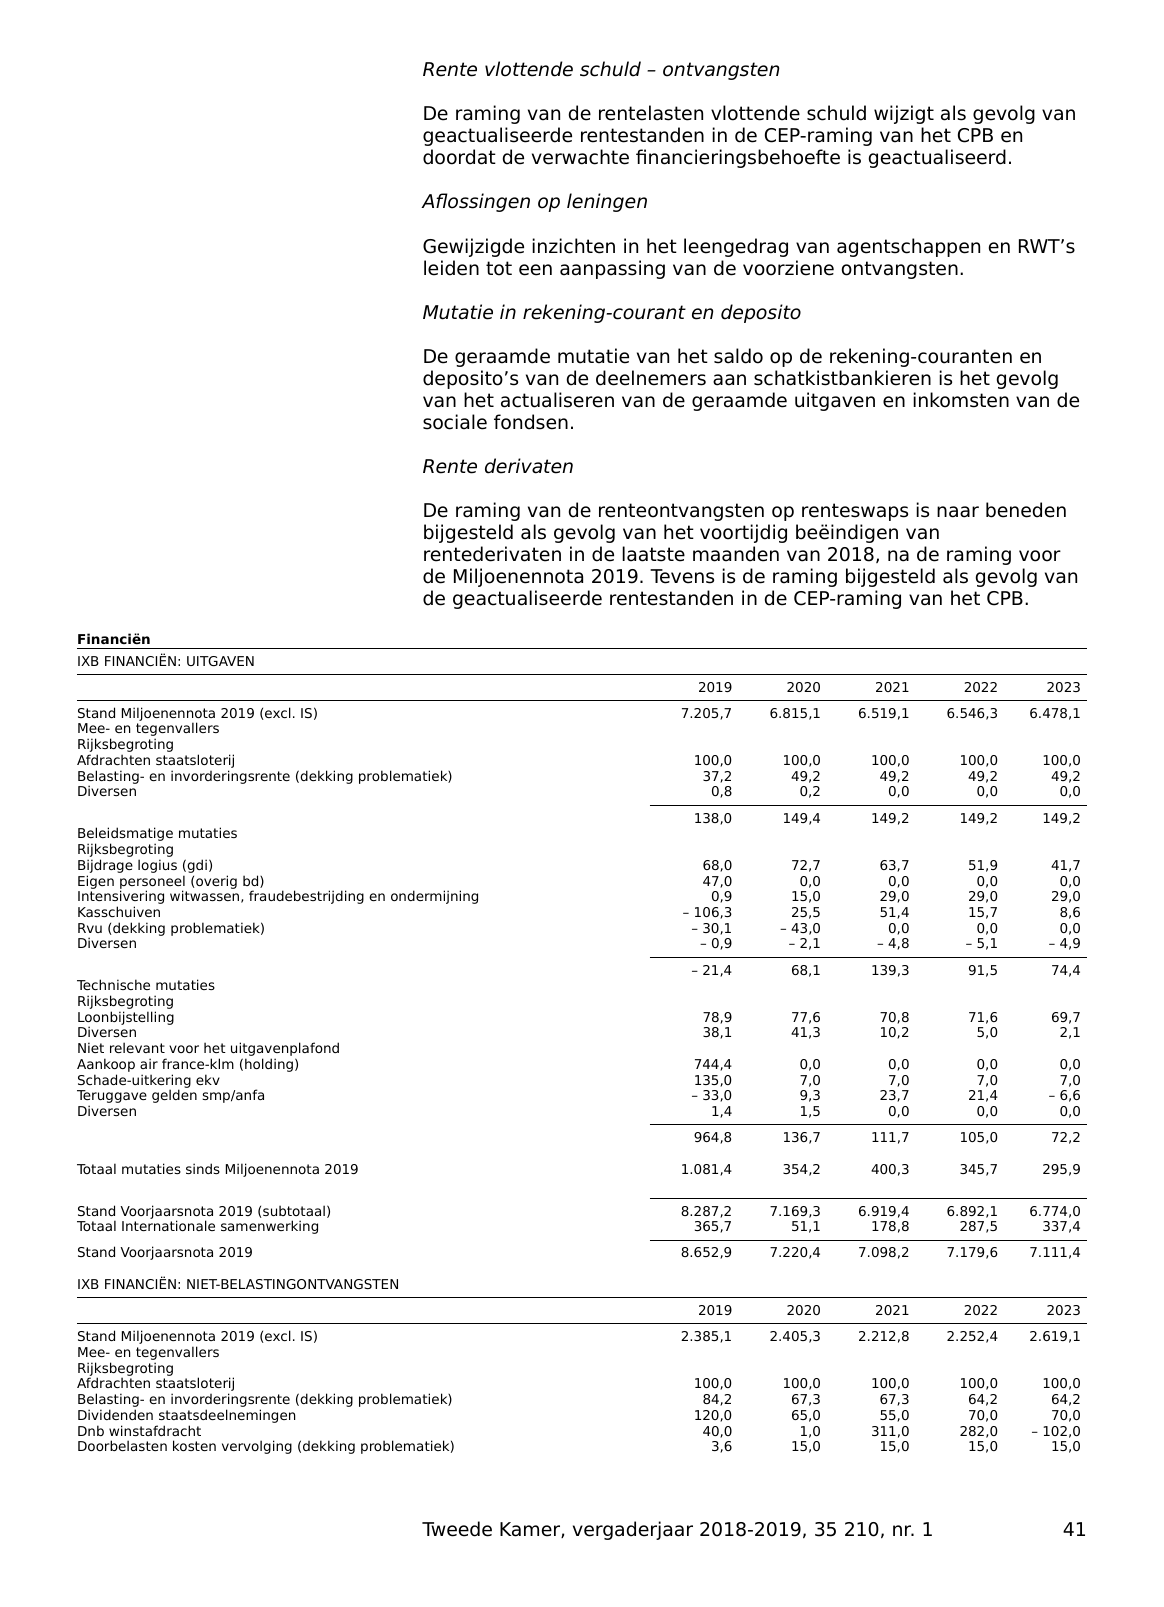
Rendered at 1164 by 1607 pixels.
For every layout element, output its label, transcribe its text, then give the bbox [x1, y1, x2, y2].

table_cell 287,5 [915, 1219, 1004, 1239]
table_cell 149,4 [738, 806, 827, 826]
table_cell 2021 [827, 675, 915, 700]
table_cell 6.892,1 [915, 1199, 1004, 1219]
table_cell 51,9 [915, 858, 1004, 873]
table_cell [1004, 1041, 1087, 1057]
table_cell Dividenden staatsdeelnemingen [77, 1408, 649, 1423]
table_cell – 5,1 [915, 936, 1004, 957]
table_cell 67,3 [738, 1392, 827, 1408]
table_cell [1004, 1177, 1087, 1198]
table_cell Kasschuiven [77, 905, 649, 921]
table_cell Diversen [77, 784, 649, 805]
table_cell [650, 1041, 738, 1057]
table_cell [915, 1361, 1004, 1376]
table_cell Rijksbegroting [77, 842, 649, 858]
table_cell Eigen personeel (overig bd) [77, 873, 649, 889]
table_cell 69,7 [1004, 1010, 1087, 1025]
table_cell Afdrachten staatsloterij [77, 1376, 649, 1392]
table_cell – 30,1 [650, 921, 738, 936]
table_cell [915, 1177, 1004, 1198]
table_cell [1004, 737, 1087, 753]
table_cell IXB FINANCIËN: NIET-BELASTINGONTVANGSTEN [77, 1277, 1087, 1297]
table_cell 91,5 [915, 958, 1004, 978]
table_cell 15,0 [915, 1439, 1004, 1455]
table_cell 38,1 [650, 1025, 738, 1041]
table_cell 6.519,1 [827, 701, 915, 721]
table_cell Stand Voorjaarsnota 2019 [77, 1240, 649, 1261]
table_cell 345,7 [915, 1162, 1004, 1177]
table_cell 64,2 [915, 1392, 1004, 1408]
table_cell [77, 957, 649, 978]
table_cell 7.179,6 [915, 1241, 1004, 1261]
table_cell 311,0 [827, 1424, 915, 1439]
table_cell 100,0 [738, 753, 827, 768]
table_cell 7.220,4 [738, 1241, 827, 1261]
table_cell 111,7 [827, 1125, 915, 1146]
table_cell 100,0 [827, 753, 915, 768]
table_cell [1004, 978, 1087, 994]
table_cell 15,0 [738, 889, 827, 905]
table_cell Doorbelasten kosten vervolging (dekking problematiek) [77, 1439, 649, 1455]
table_cell 6.546,3 [915, 701, 1004, 721]
table_cell 100,0 [915, 1376, 1004, 1392]
table_cell 0,0 [1004, 1057, 1087, 1072]
table_cell 0,8 [650, 784, 738, 805]
table_cell [827, 1361, 915, 1376]
table_cell – 6,6 [1004, 1088, 1087, 1104]
table_cell 139,3 [827, 958, 915, 978]
table_cell 29,0 [827, 889, 915, 905]
table_cell [827, 737, 915, 753]
table_cell 149,2 [827, 806, 915, 826]
table_cell Mee- en tegenvallers [77, 1345, 649, 1361]
table_cell 72,2 [1004, 1125, 1087, 1146]
table_cell [1004, 1146, 1087, 1162]
table_cell 964,8 [650, 1125, 738, 1146]
table_cell 295,9 [1004, 1162, 1087, 1177]
table_cell 365,7 [650, 1219, 738, 1239]
table_cell 6.478,1 [1004, 701, 1087, 721]
table_cell 2019 [650, 1298, 738, 1323]
table_cell [738, 994, 827, 1009]
table_cell 0,0 [1004, 921, 1087, 936]
table_cell [650, 1345, 738, 1361]
table_cell [915, 1261, 1004, 1277]
table_cell Dnb winstafdracht [77, 1424, 649, 1439]
table_cell 15,0 [738, 1439, 827, 1455]
table_cell [827, 1261, 915, 1277]
table_cell 100,0 [1004, 753, 1087, 768]
table_cell 15,7 [915, 905, 1004, 921]
table_cell 21,4 [915, 1088, 1004, 1104]
table_cell 2023 [1004, 1298, 1087, 1323]
table_cell 0,0 [915, 921, 1004, 936]
table_cell [77, 1261, 649, 1277]
table_cell Schade-uitkering ekv [77, 1073, 649, 1088]
table_cell Rijksbegroting [77, 1361, 649, 1376]
subtitle Rente vlottende schuld – ontvangsten [422, 59, 1087, 81]
table_cell 149,2 [1004, 806, 1087, 826]
table_cell Niet relevant voor het uitgavenplafond [77, 1041, 649, 1057]
table_cell 2019 [650, 675, 738, 700]
table_cell 41,3 [738, 1025, 827, 1041]
table_cell [738, 978, 827, 994]
table_cell Stand Miljoenennota 2019 (excl. IS) [77, 701, 649, 721]
table_cell 68,1 [738, 958, 827, 978]
table_cell 100,0 [1004, 1376, 1087, 1392]
table_cell [650, 978, 738, 994]
table_cell 2020 [738, 1298, 827, 1323]
table_cell Afdrachten staatsloterij [77, 753, 649, 768]
subtitle Mutatie in rekening-courant en deposito [422, 302, 1087, 324]
table_cell 100,0 [827, 1376, 915, 1392]
table_cell Totaal Internationale samenwerking [77, 1219, 649, 1239]
table_cell [650, 721, 738, 737]
table_cell 64,2 [1004, 1392, 1087, 1408]
table_cell 2,1 [1004, 1025, 1087, 1041]
table_cell 282,0 [915, 1424, 1004, 1439]
table_cell 70,0 [1004, 1408, 1087, 1423]
table_cell 1.081,4 [650, 1162, 738, 1177]
table_cell [650, 1361, 738, 1376]
table_cell [827, 1345, 915, 1361]
table_cell [827, 721, 915, 737]
table_cell 0,2 [738, 784, 827, 805]
table_cell 6.774,0 [1004, 1199, 1087, 1219]
table_cell 15,0 [827, 1439, 915, 1455]
table_cell 10,2 [827, 1025, 915, 1041]
table_cell 7.169,3 [738, 1199, 827, 1219]
table_cell 74,4 [1004, 958, 1087, 978]
table_cell 65,0 [738, 1408, 827, 1423]
table_cell – 4,9 [1004, 936, 1087, 957]
table_cell [1004, 721, 1087, 737]
table_cell [915, 721, 1004, 737]
table_cell Diversen [77, 1025, 649, 1041]
table_cell 1,4 [650, 1104, 738, 1124]
table_cell [77, 1298, 649, 1323]
table_cell Intensivering witwassen, fraudebestrijding en ondermijning [77, 889, 649, 905]
text De raming van de renteontvangsten op renteswaps is naar beneden bijgesteld als gevolg van het voortijdig beëindigen van rentederivaten in de laatste maanden van 2018, na de raming voor de Miljoenennota 2019. Tevens is de raming bijgesteld als gevolg van de geactualiseerde rentestanden in de CEP-raming van het CPB. [422, 500, 1087, 610]
table_cell 354,2 [738, 1162, 827, 1177]
table_cell Bijdrage logius (gdi) [77, 858, 649, 873]
table_cell 2.385,1 [650, 1324, 738, 1345]
table_cell 41,7 [1004, 858, 1087, 873]
table_cell 0,0 [827, 873, 915, 889]
table_cell 78,9 [650, 1010, 738, 1025]
table_cell 3,6 [650, 1439, 738, 1455]
table_cell [1004, 994, 1087, 1009]
table_cell [827, 842, 915, 858]
table_cell 1,0 [738, 1424, 827, 1439]
table_cell 2.252,4 [915, 1324, 1004, 1345]
text Gewijzigde inzichten in het leengedrag van agentschappen en RWT’s leiden tot een aanpassing van de voorziene ontvangsten. [422, 236, 1087, 279]
table_cell 51,4 [827, 905, 915, 921]
table_cell [1004, 1361, 1087, 1376]
table_cell 337,4 [1004, 1219, 1087, 1239]
table_cell Teruggave gelden smp/anfa [77, 1088, 649, 1104]
table_cell 0,9 [650, 889, 738, 905]
table_cell 15,0 [1004, 1439, 1087, 1455]
table_cell [915, 737, 1004, 753]
table_cell 0,0 [827, 784, 915, 805]
table_cell Diversen [77, 936, 649, 957]
table_cell [1004, 1345, 1087, 1361]
table_cell [827, 978, 915, 994]
table_cell 8,6 [1004, 905, 1087, 921]
table_cell 40,0 [650, 1424, 738, 1439]
table_cell Diversen [77, 1104, 649, 1124]
table_cell Rijksbegroting [77, 737, 649, 753]
text De geraamde mutatie van het saldo op de rekening-couranten en deposito’s van de deelnemers aan schatkistbankieren is het gevolg van het actualiseren van de geraamde uitgaven en inkomsten van de sociale fondsen. [422, 346, 1087, 434]
table_cell Mee- en tegenvallers [77, 721, 649, 737]
table_cell [915, 1345, 1004, 1361]
table_cell 25,5 [738, 905, 827, 921]
table_cell [650, 737, 738, 753]
table_cell 0,0 [915, 873, 1004, 889]
table_cell – 102,0 [1004, 1424, 1087, 1439]
table_cell 1,5 [738, 1104, 827, 1124]
table_cell 0,0 [827, 1057, 915, 1072]
table_cell – 43,0 [738, 921, 827, 936]
table_cell – 21,4 [650, 958, 738, 978]
table_cell Loonbijstelling [77, 1010, 649, 1025]
table_cell 37,2 [650, 769, 738, 784]
table_cell [738, 1261, 827, 1277]
table_cell 105,0 [915, 1125, 1004, 1146]
table_cell [738, 1361, 827, 1376]
table_cell – 2,1 [738, 936, 827, 957]
table_cell IXB FINANCIËN: UITGAVEN [77, 649, 1087, 674]
table_cell [915, 978, 1004, 994]
table_cell Aankoop air france-klm (holding) [77, 1057, 649, 1072]
table_cell 136,7 [738, 1125, 827, 1146]
table_header Financiën [77, 632, 1087, 648]
table_cell 29,0 [1004, 889, 1087, 905]
table_cell 2022 [915, 675, 1004, 700]
table_cell 2.619,1 [1004, 1324, 1087, 1345]
table_cell [77, 1124, 649, 1146]
table_cell 135,0 [650, 1073, 738, 1088]
table_cell 47,0 [650, 873, 738, 889]
table_cell 70,0 [915, 1408, 1004, 1423]
table_cell 0,0 [827, 921, 915, 936]
table_cell [915, 826, 1004, 842]
table_cell 71,6 [915, 1010, 1004, 1025]
table_cell 7.205,7 [650, 701, 738, 721]
table_cell 6.919,4 [827, 1199, 915, 1219]
subtitle Rente derivaten [422, 456, 1087, 478]
table_cell [915, 842, 1004, 858]
table_cell [77, 1177, 649, 1198]
table_cell [1004, 842, 1087, 858]
table_cell 0,0 [738, 873, 827, 889]
table_cell [827, 1041, 915, 1057]
table_cell 138,0 [650, 806, 738, 826]
table_cell 178,8 [827, 1219, 915, 1239]
table_cell – 4,8 [827, 936, 915, 957]
table_cell [827, 994, 915, 1009]
table_cell – 0,9 [650, 936, 738, 957]
table_cell 7.098,2 [827, 1241, 915, 1261]
table_cell 0,0 [827, 1104, 915, 1124]
table_cell [738, 842, 827, 858]
table_cell 0,0 [738, 1057, 827, 1072]
table_cell [827, 1177, 915, 1198]
table_cell [650, 1146, 738, 1162]
table_cell [650, 1261, 738, 1277]
table_cell 77,6 [738, 1010, 827, 1025]
table_cell 49,2 [738, 769, 827, 784]
table_cell [738, 1345, 827, 1361]
table_cell [738, 826, 827, 842]
table_cell 2.212,8 [827, 1324, 915, 1345]
table_cell [738, 721, 827, 737]
table_cell 100,0 [650, 753, 738, 768]
table_cell [1004, 826, 1087, 842]
table_cell [77, 1146, 649, 1162]
table_cell 7,0 [1004, 1073, 1087, 1088]
table_cell Stand Miljoenennota 2019 (excl. IS) [77, 1324, 649, 1345]
table_cell Belasting- en invorderingsrente (dekking problematiek) [77, 769, 649, 784]
table_cell 7,0 [827, 1073, 915, 1088]
table_cell 7,0 [738, 1073, 827, 1088]
table_cell 67,3 [827, 1392, 915, 1408]
table_cell [650, 994, 738, 1009]
table_cell [915, 1041, 1004, 1057]
table_cell [77, 675, 649, 700]
table_cell 2.405,3 [738, 1324, 827, 1345]
table_cell [738, 737, 827, 753]
table_cell 0,0 [915, 784, 1004, 805]
table_cell 6.815,1 [738, 701, 827, 721]
table_cell 0,0 [1004, 784, 1087, 805]
table_cell 2022 [915, 1298, 1004, 1323]
table_cell 120,0 [650, 1408, 738, 1423]
table_cell [738, 1041, 827, 1057]
table_cell [650, 842, 738, 858]
text De raming van de rentelasten vlottende schuld wijzigt als gevolg van geactualiseerde rentestanden in de CEP-raming van het CPB en doordat de verwachte financieringsbehoefte is geactualiseerd. [422, 103, 1087, 169]
table_cell 0,0 [915, 1057, 1004, 1072]
table_cell Stand Voorjaarsnota 2019 (subtotaal) [77, 1198, 649, 1219]
table_cell 49,2 [915, 769, 1004, 784]
table_cell 29,0 [915, 889, 1004, 905]
table_cell 51,1 [738, 1219, 827, 1239]
table_cell 84,2 [650, 1392, 738, 1408]
table_cell 49,2 [827, 769, 915, 784]
table_cell 744,4 [650, 1057, 738, 1072]
table_cell 2020 [738, 675, 827, 700]
table_cell [738, 1146, 827, 1162]
table_cell 55,0 [827, 1408, 915, 1423]
table_cell 5,0 [915, 1025, 1004, 1041]
table_cell 7.111,4 [1004, 1241, 1087, 1261]
table_cell 68,0 [650, 858, 738, 873]
table_cell 2021 [827, 1298, 915, 1323]
table_cell 9,3 [738, 1088, 827, 1104]
table_cell [77, 805, 649, 826]
table_cell 7,0 [915, 1073, 1004, 1088]
table_cell [650, 1177, 738, 1198]
table_cell [915, 1146, 1004, 1162]
table_cell 0,0 [915, 1104, 1004, 1124]
table_cell 400,3 [827, 1162, 915, 1177]
table_cell 149,2 [915, 806, 1004, 826]
table_cell 8.287,2 [650, 1199, 738, 1219]
table_cell 2023 [1004, 675, 1087, 700]
table_cell 100,0 [650, 1376, 738, 1392]
table_cell 0,0 [1004, 873, 1087, 889]
table_cell Beleidsmatige mutaties [77, 826, 649, 842]
table_cell [650, 826, 738, 842]
table_cell Technische mutaties [77, 978, 649, 994]
table_cell – 106,3 [650, 905, 738, 921]
table_cell 100,0 [738, 1376, 827, 1392]
table_cell 72,7 [738, 858, 827, 873]
table_cell [1004, 1261, 1087, 1277]
table_cell 100,0 [915, 753, 1004, 768]
table_cell Rvu (dekking problematiek) [77, 921, 649, 936]
subtitle Aflossingen op leningen [422, 191, 1087, 213]
table_cell 8.652,9 [650, 1241, 738, 1261]
table_cell 23,7 [827, 1088, 915, 1104]
table_cell Belasting- en invorderingsrente (dekking problematiek) [77, 1392, 649, 1408]
table_cell [738, 1177, 827, 1198]
table_cell [827, 826, 915, 842]
table_cell Rijksbegroting [77, 994, 649, 1009]
table_cell 70,8 [827, 1010, 915, 1025]
table_cell [915, 994, 1004, 1009]
table_cell – 33,0 [650, 1088, 738, 1104]
table_cell Totaal mutaties sinds Miljoenennota 2019 [77, 1162, 649, 1177]
table_cell 63,7 [827, 858, 915, 873]
table_cell 49,2 [1004, 769, 1087, 784]
table_cell 0,0 [1004, 1104, 1087, 1124]
table_cell [827, 1146, 915, 1162]
